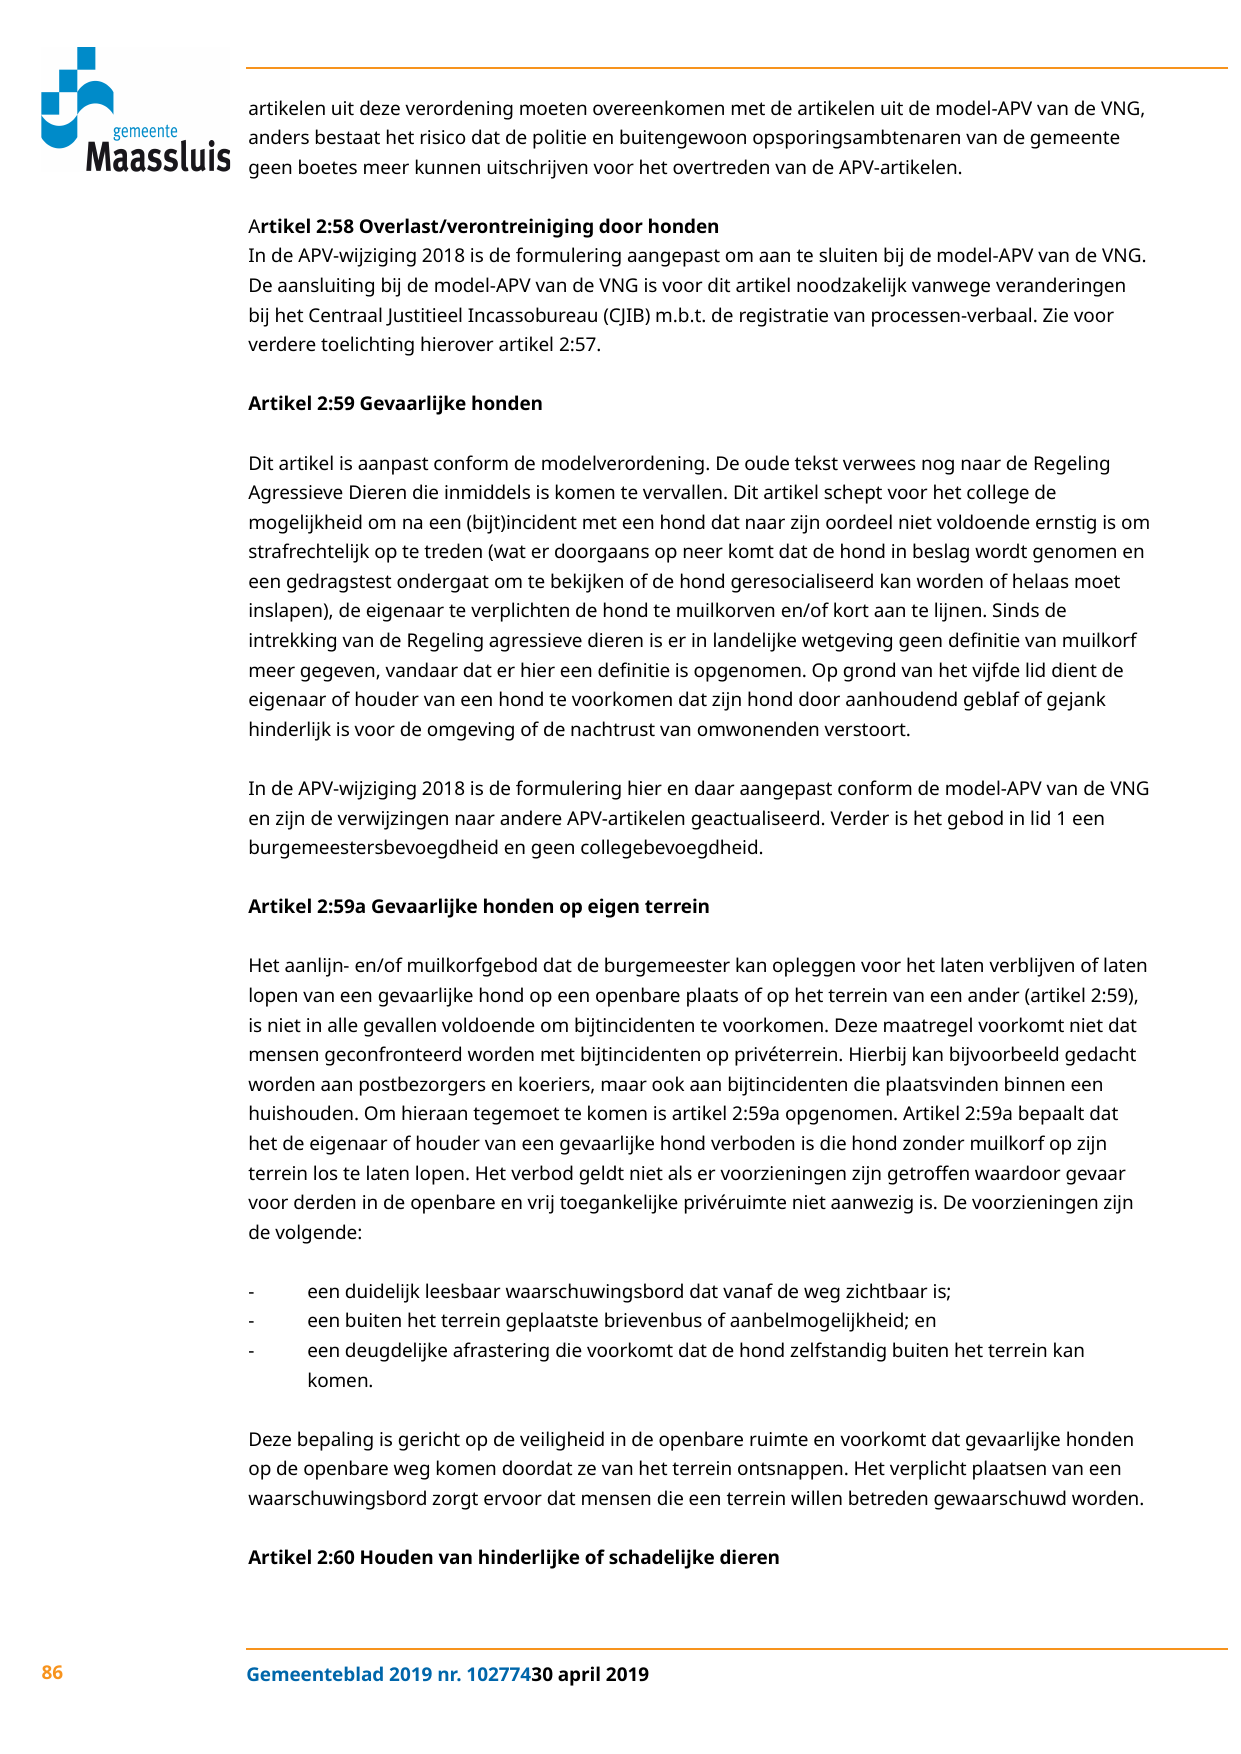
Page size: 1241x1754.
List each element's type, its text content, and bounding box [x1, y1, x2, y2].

text Artikel 2:60 Houden van hinderlijke of schadelijke dieren [248, 1544, 1152, 1570]
list een duidelijk leesbaar waarschuwingsbord dat vanaf de weg zichtbaar is; [248, 1278, 1152, 1304]
text Artikel 2:59a Gevaarlijke honden op eigen terrein [248, 893, 1152, 919]
list een buiten het terrein geplaatste brievenbus of aanbelmogelijkheid; en [248, 1308, 1152, 1333]
text Het aanlijn- en/of muilkorfgebod dat de burgemeester kan opleggen voor het laten verblijven of laten lopen van een gevaarlijke hond op een openbare plaats of op het terrein van een ander (artikel 2:59), is niet in alle gevallen voldoende om bijtincidenten te voorkomen. Deze maatregel voorkomt niet dat mensen geconfronteerd worden met bijtincidenten op privéterrein. Hierbij kan bijvoorbeeld gedacht worden aan postbezorgers en koeriers, maar ook aan bijtincidenten die plaatsvinden binnen een huishouden. Om hieraan tegemoet te komen is artikel 2:59a opgenomen. Artikel 2:59a bepaalt dat het de eigenaar of houder van een gevaarlijke hond verboden is die hond zonder muilkorf op zijn terrein los te laten lopen. Het verbod geldt niet als er voorzieningen zijn getroffen waardoor gevaar voor derden in de openbare en vrij toegankelijke privéruimte niet aanwezig is. De voorzieningen zijn de volgende: [248, 953, 1152, 1245]
text In de APV-wijziging 2018 is de formulering hier en daar aangepast conform de model-APV van de VNG en zijn de verwijzingen naar andere APV-artikelen geactualiseerd. Verder is het gebod in lid 1 een burgemeestersbevoegdheid en geen collegebevoegdheid. [248, 775, 1152, 860]
text artikelen uit deze verordening moeten overeenkomen met de artikelen uit de model-APV van de VNG, anders bestaat het risico dat de politie en buitengewoon opsporingsambtenaren van de gemeente geen boetes meer kunnen uitschrijven voor het overtreden van de APV-artikelen. [248, 95, 1152, 180]
picture [41, 47, 231, 172]
list een deugdelijke afrastering die voorkomt dat de hond zelfstandig buiten het terrein kan komen. [248, 1337, 1152, 1393]
text Deze bepaling is gericht op de veiligheid in de openbare ruimte en voorkomt dat gevaarlijke honden op de openbare weg komen doordat ze van het terrein ontsnappen. Het verplicht plaatsen van een waarschuwingsbord zorgt ervoor dat mensen die een terrein willen betreden gewaarschuwd worden. [248, 1426, 1152, 1511]
text Dit artikel is aanpast conform de modelverordening. De oude tekst verwees nog naar de Regeling Agressieve Dieren die inmiddels is komen te vervallen. Dit artikel schept voor het college de mogelijkheid om na een (bijt)incident met een hond dat naar zijn oordeel niet voldoende ernstig is om strafrechtelijk op te treden (wat er doorgaans op neer komt dat de hond in beslag wordt genomen en een gedragstest ondergaat om te bekijken of de hond geresocialiseerd kan worden of helaas moet inslapen), de eigenaar te verplichten de hond te muilkorven en/of kort aan te lijnen. Sinds de intrekking van de Regeling agressieve dieren is er in landelijke wetgeving geen definitie van muilkorf meer gegeven, vandaar dat er hier een definitie is opgenomen. Op grond van het vijfde lid dient de eigenaar of houder van een hond te voorkomen dat zijn hond door aanhoudend geblaf of gejank hinderlijk is voor de omgeving of de nachtrust van omwonenden verstoort. [248, 450, 1152, 742]
picture [41, 47, 77, 92]
text Artikel 2:58 Overlast/verontreiniging door honden [248, 213, 1152, 239]
text Artikel 2:59 Gevaarlijke honden [248, 391, 1152, 416]
text In de APV-wijziging 2018 is de formulering aangepast om aan te sluiten bij de model-APV van de VNG. De aansluiting bij de model-APV van de VNG is voor dit artikel noodzakelijk vanwege veranderingen bij het Centraal Justitieel Incassobureau (CJIB) m.b.t. de registratie van processen-verbaal. Zie voor verdere toelichting hierover artikel 2:57. [248, 243, 1152, 357]
